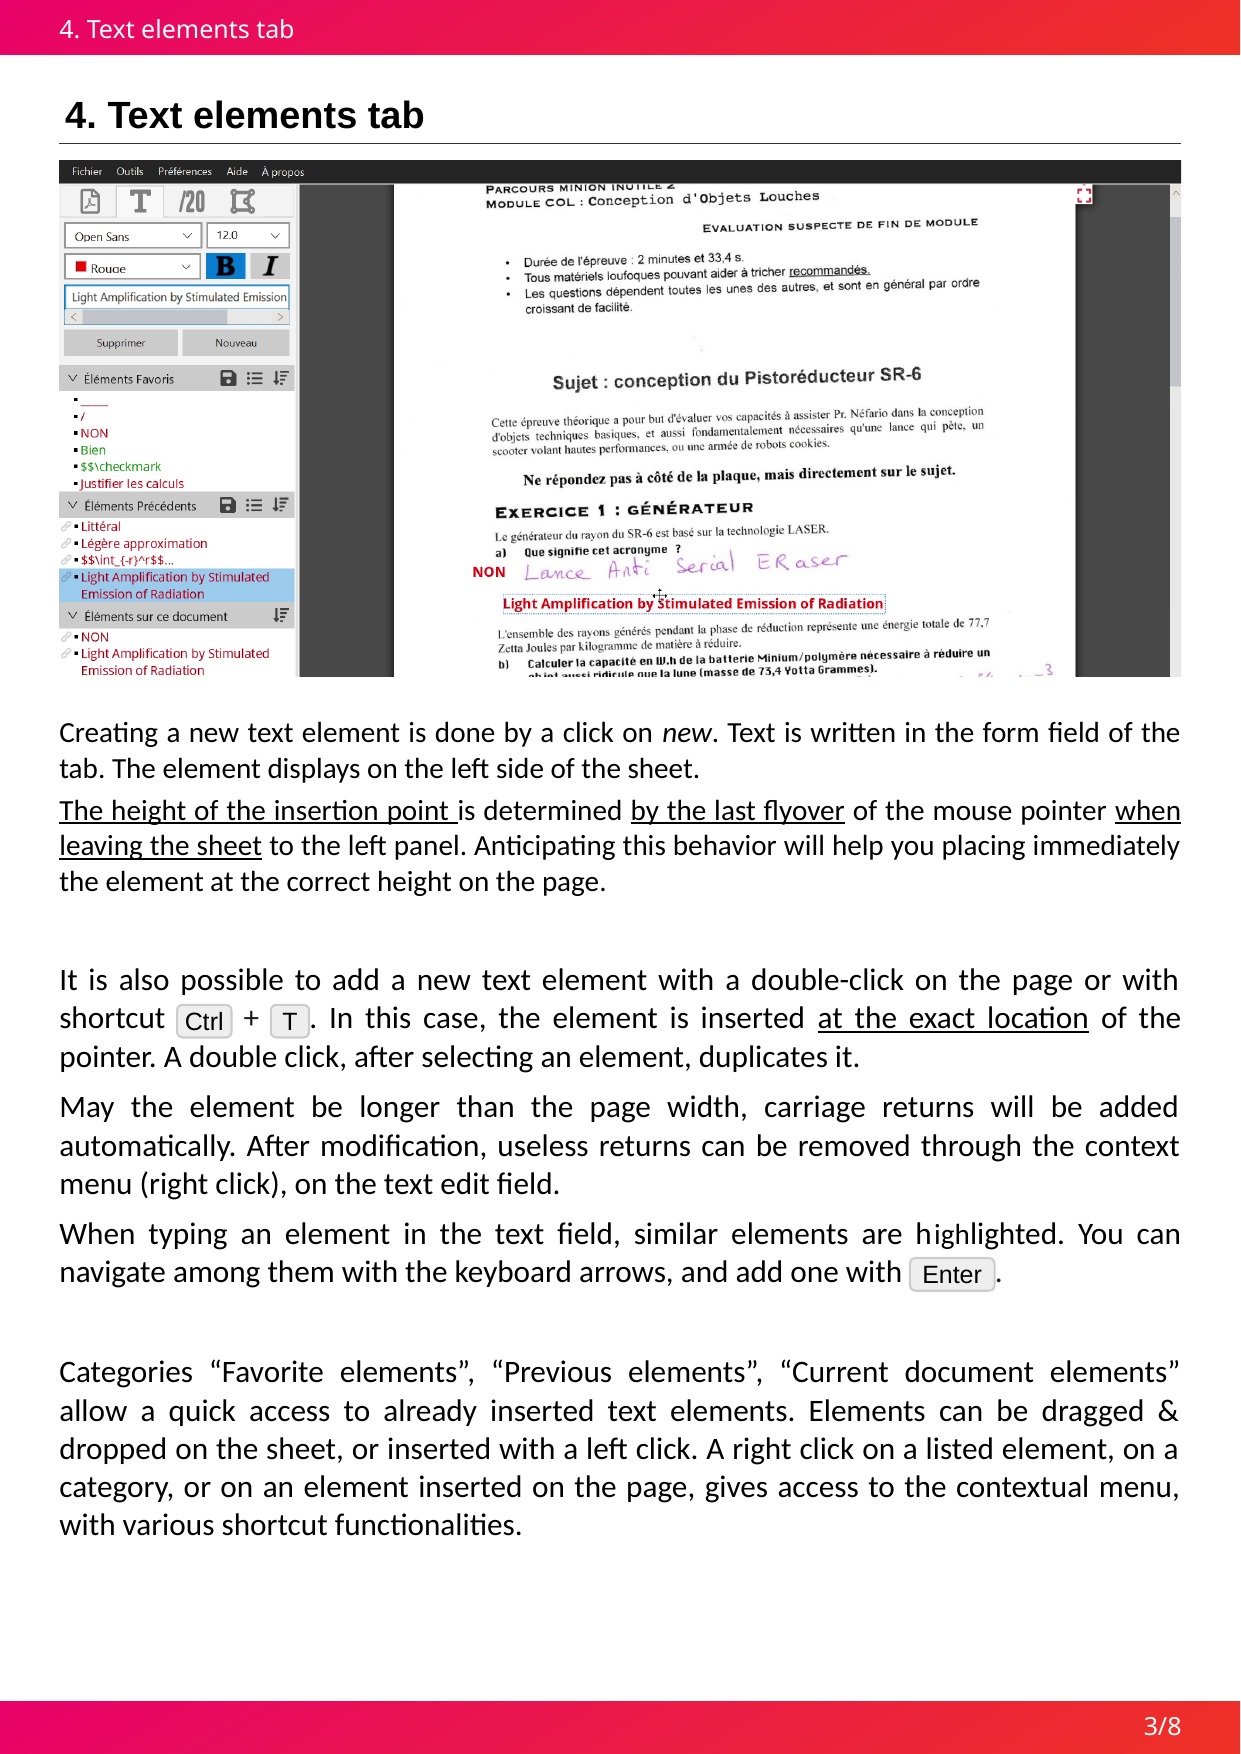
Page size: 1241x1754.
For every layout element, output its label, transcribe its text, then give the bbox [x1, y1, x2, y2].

text It is also possible to add a new text element with a double-click on the page or with shortcut + . In this case, the element is inserted at the exact location of the pointer. A double click, after selecting an element, duplicates it. [59, 961, 1181, 1076]
text The height of the insertion point is determined by the last flyover of the mouse pointer when leaving the sheet to the left panel. Anticipating this behavior will help you placing immediately the element at the correct height on the page. [59, 792, 1181, 899]
text Creating a new text element is done by a click on new. Text is written in the form field of the tab. The element displays on the left side of the sheet. [59, 714, 1181, 786]
picture [59, 160, 1182, 677]
text May the element be longer than the page width, carriage returns will be added automatically. After modification, useless returns can be removed through the context menu (right click), on the text edit field. [59, 1087, 1181, 1202]
text When typing an element in the text field, similar elements are highlighted. You can navigate among them with the keyboard arrows, and add one with . [59, 1214, 1181, 1291]
text Categories “Favorite elements”, “Previous elements”, “Current document elements” allow a quick access to already inserted text elements. Elements can be dragged & dropped on the sheet, or inserted with a left click. A right click on a listed element, on a category, or on an element inserted on the page, gives access to the contextual menu, with various shortcut functionalities. [59, 1353, 1181, 1543]
subtitle Text elements tab [59, 87, 1181, 143]
